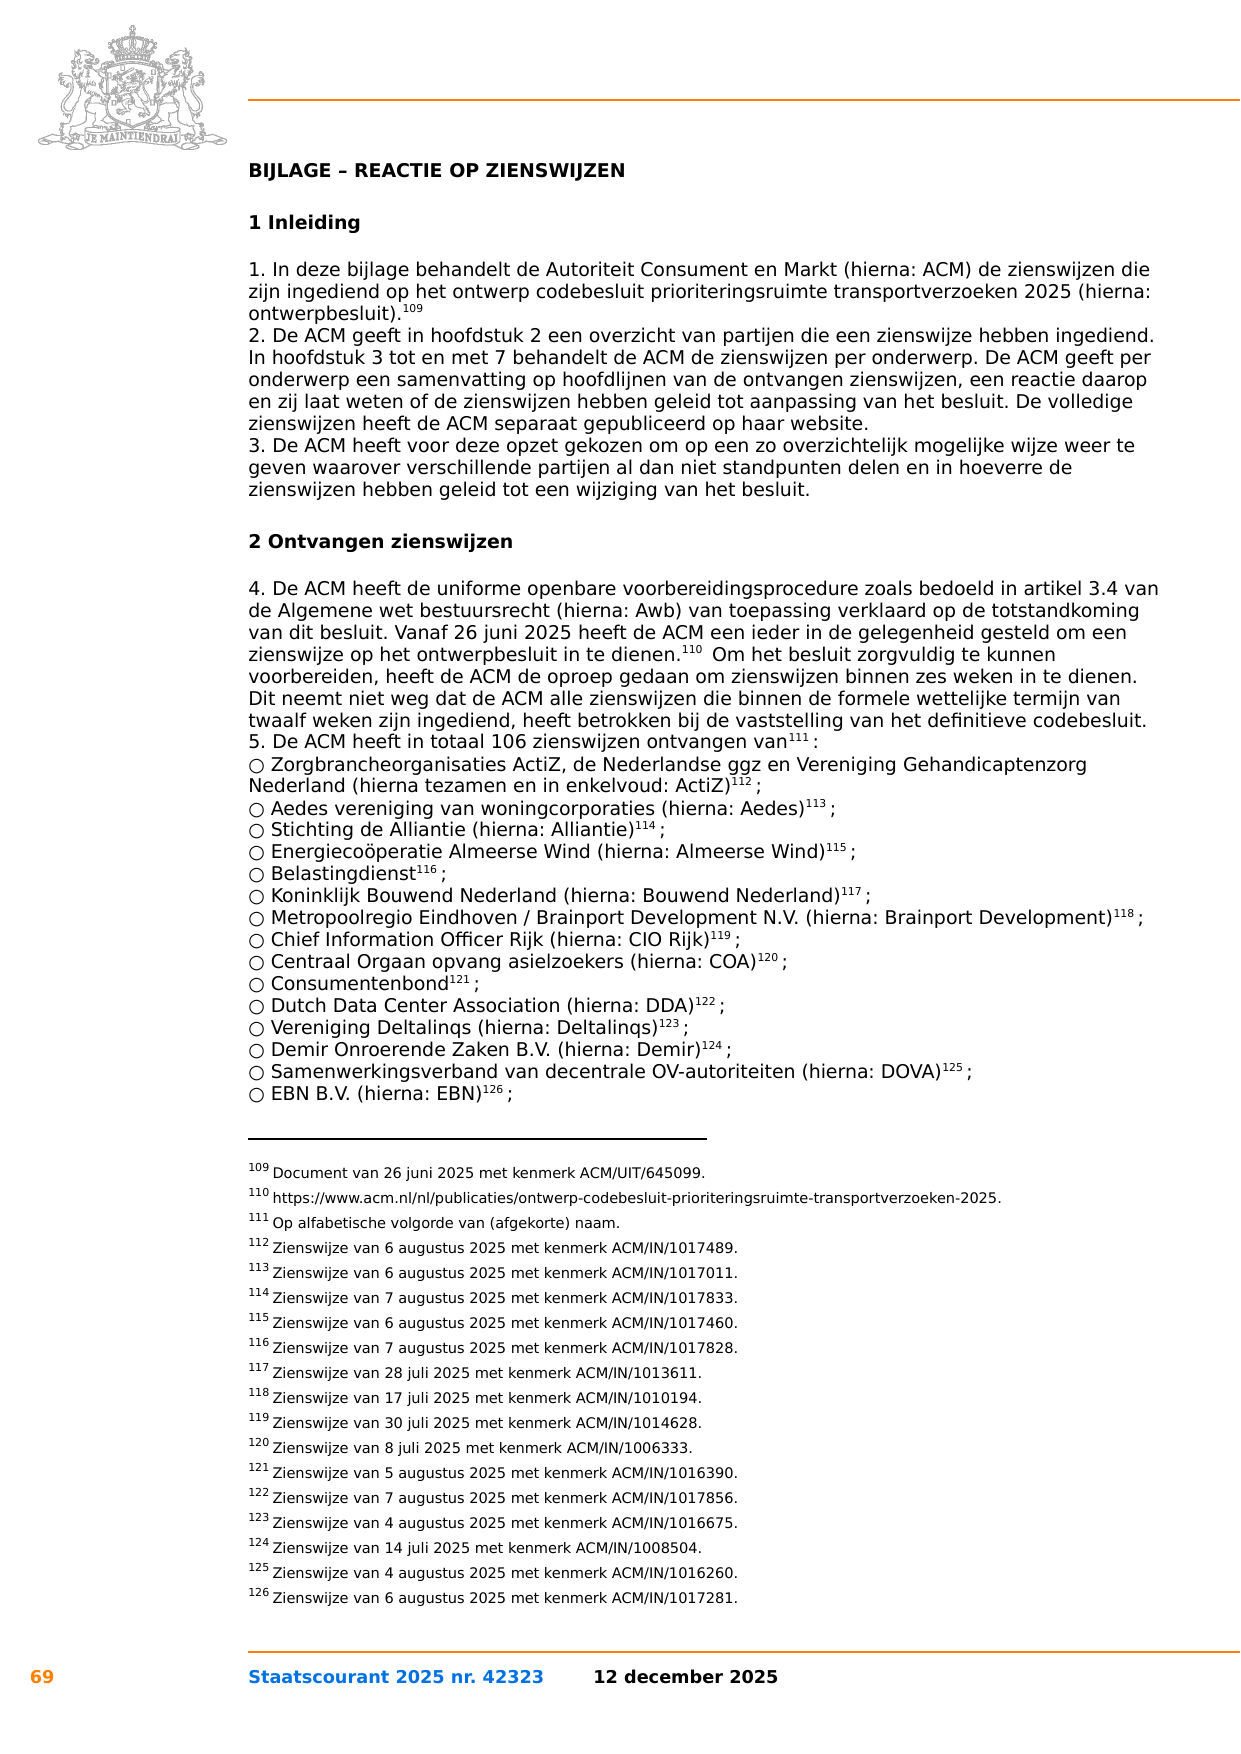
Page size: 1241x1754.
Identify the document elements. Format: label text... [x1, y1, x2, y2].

text Zienswijze van 6 augustus 2025 met kenmerk ACM/IN/1017460. [248, 1311, 1163, 1333]
picture [38, 25, 227, 150]
text ○ Chief Information Officer Rijk (hierna: CIO Rijk); [248, 929, 1163, 951]
text ○ Vereniging Deltalinqs (hierna: Deltalinqs); [248, 1017, 1163, 1039]
text Zienswijze van 14 juli 2025 met kenmerk ACM/IN/1008504. [248, 1536, 1163, 1558]
text Zienswijze van 7 augustus 2025 met kenmerk ACM/IN/1017856. [248, 1486, 1163, 1508]
text 2. De ACM geeft in hoofdstuk 2 een overzicht van partijen die een zienswijze hebben ingediend. In hoofdstuk 3 tot en met 7 behandelt de ACM de zienswijzen per onderwerp. De ACM geeft per onderwerp een samenvatting op hoofdlijnen van de ontvangen zienswijzen, een reactie daarop en zij laat weten of de zienswijzen hebben geleid tot aanpassing van het besluit. De volledige zienswijzen heeft de ACM separaat gepubliceerd op haar website. [248, 325, 1163, 435]
subtitle BIJLAGE – REACTIE OP ZIENSWIJZEN [248, 160, 1163, 182]
text ○ Dutch Data Center Association (hierna: DDA); [248, 995, 1163, 1017]
text Document van 26 juni 2025 met kenmerk ACM/UIT/645099. [248, 1161, 1163, 1183]
text Zienswijze van 17 juli 2025 met kenmerk ACM/IN/1010194. [248, 1386, 1163, 1408]
text Zienswijze van 4 augustus 2025 met kenmerk ACM/IN/1016260. [248, 1561, 1163, 1583]
text Op alfabetische volgorde van (afgekorte) naam. [248, 1211, 1163, 1233]
subtitle 1 Inleiding [248, 212, 1163, 234]
text ○ Stichting de Alliantie (hierna: Alliantie); [248, 819, 1163, 841]
text ○ Consumentenbond; [248, 973, 1163, 995]
text Zienswijze van 5 augustus 2025 met kenmerk ACM/IN/1016390. [248, 1461, 1163, 1483]
text Zienswijze van 6 augustus 2025 met kenmerk ACM/IN/1017011. [248, 1261, 1163, 1283]
text 4. De ACM heeft de uniforme openbare voorbereidingsprocedure zoals bedoeld in artikel 3.4 van de Algemene wet bestuursrecht (hierna: Awb) van toepassing verklaard op de totstandkoming van dit besluit. Vanaf 26 juni 2025 heeft de ACM een ieder in de gelegenheid gesteld om een zienswijze op het ontwerpbesluit in te dienen. Om het besluit zorgvuldig te kunnen voorbereiden, heeft de ACM de oproep gedaan om zienswijzen binnen zes weken in te dienen. Dit neemt niet weg dat de ACM alle zienswijzen die binnen de formele wettelijke termijn van twaalf weken zijn ingediend, heeft betrokken bij de vaststelling van het definitieve codebesluit. [248, 578, 1163, 731]
text Zienswijze van 30 juli 2025 met kenmerk ACM/IN/1014628. [248, 1411, 1163, 1433]
text ○ Demir Onroerende Zaken B.V. (hierna: Demir); [248, 1039, 1163, 1061]
text Zienswijze van 4 augustus 2025 met kenmerk ACM/IN/1016675. [248, 1511, 1163, 1533]
text 5. De ACM heeft in totaal 106 zienswijzen ontvangen van: [248, 731, 1163, 753]
text ○ EBN B.V. (hierna: EBN); [248, 1083, 1163, 1105]
text Zienswijze van 7 augustus 2025 met kenmerk ACM/IN/1017828. [248, 1336, 1163, 1358]
text ○ Samenwerkingsverband van decentrale OV-autoriteiten (hierna: DOVA); [248, 1061, 1163, 1083]
text 3. De ACM heeft voor deze opzet gekozen om op een zo overzichtelijk mogelijke wijze weer te geven waarover verschillende partijen al dan niet standpunten delen en in hoeverre de zienswijzen hebben geleid tot een wijziging van het besluit. [248, 435, 1163, 501]
text Zienswijze van 6 augustus 2025 met kenmerk ACM/IN/1017489. [248, 1236, 1163, 1258]
text ○ Centraal Orgaan opvang asielzoekers (hierna: COA); [248, 951, 1163, 973]
text ○ Aedes vereniging van woningcorporaties (hierna: Aedes); [248, 797, 1163, 819]
text Zienswijze van 7 augustus 2025 met kenmerk ACM/IN/1017833. [248, 1286, 1163, 1308]
text Zienswijze van 8 juli 2025 met kenmerk ACM/IN/1006333. [248, 1436, 1163, 1458]
text 1. In deze bijlage behandelt de Autoriteit Consument en Markt (hierna: ACM) de zienswijzen die zijn ingediend op het ontwerp codebesluit prioriteringsruimte transportverzoeken 2025 (hierna: ontwerpbesluit). [248, 259, 1163, 325]
text https://www.acm.nl/nl/publicaties/ontwerp-codebesluit-prioriteringsruimte-transportverzoeken-2025. [248, 1186, 1163, 1208]
text ○ Belastingdienst; [248, 863, 1163, 885]
text Zienswijze van 28 juli 2025 met kenmerk ACM/IN/1013611. [248, 1361, 1163, 1383]
text ○ Koninklijk Bouwend Nederland (hierna: Bouwend Nederland); [248, 885, 1163, 907]
text Zienswijze van 6 augustus 2025 met kenmerk ACM/IN/1017281. [248, 1586, 1163, 1608]
text ○ Zorgbrancheorganisaties ActiZ, de Nederlandse ggz en Vereniging Gehandicaptenzorg Nederland (hierna tezamen en in enkelvoud: ActiZ); [248, 753, 1163, 797]
subtitle 2 Ontvangen zienswijzen [248, 531, 1163, 553]
text ○ Energiecoöperatie Almeerse Wind (hierna: Almeerse Wind); [248, 841, 1163, 863]
text ○ Metropoolregio Eindhoven / Brainport Development N.V. (hierna: Brainport Development); [248, 907, 1163, 929]
